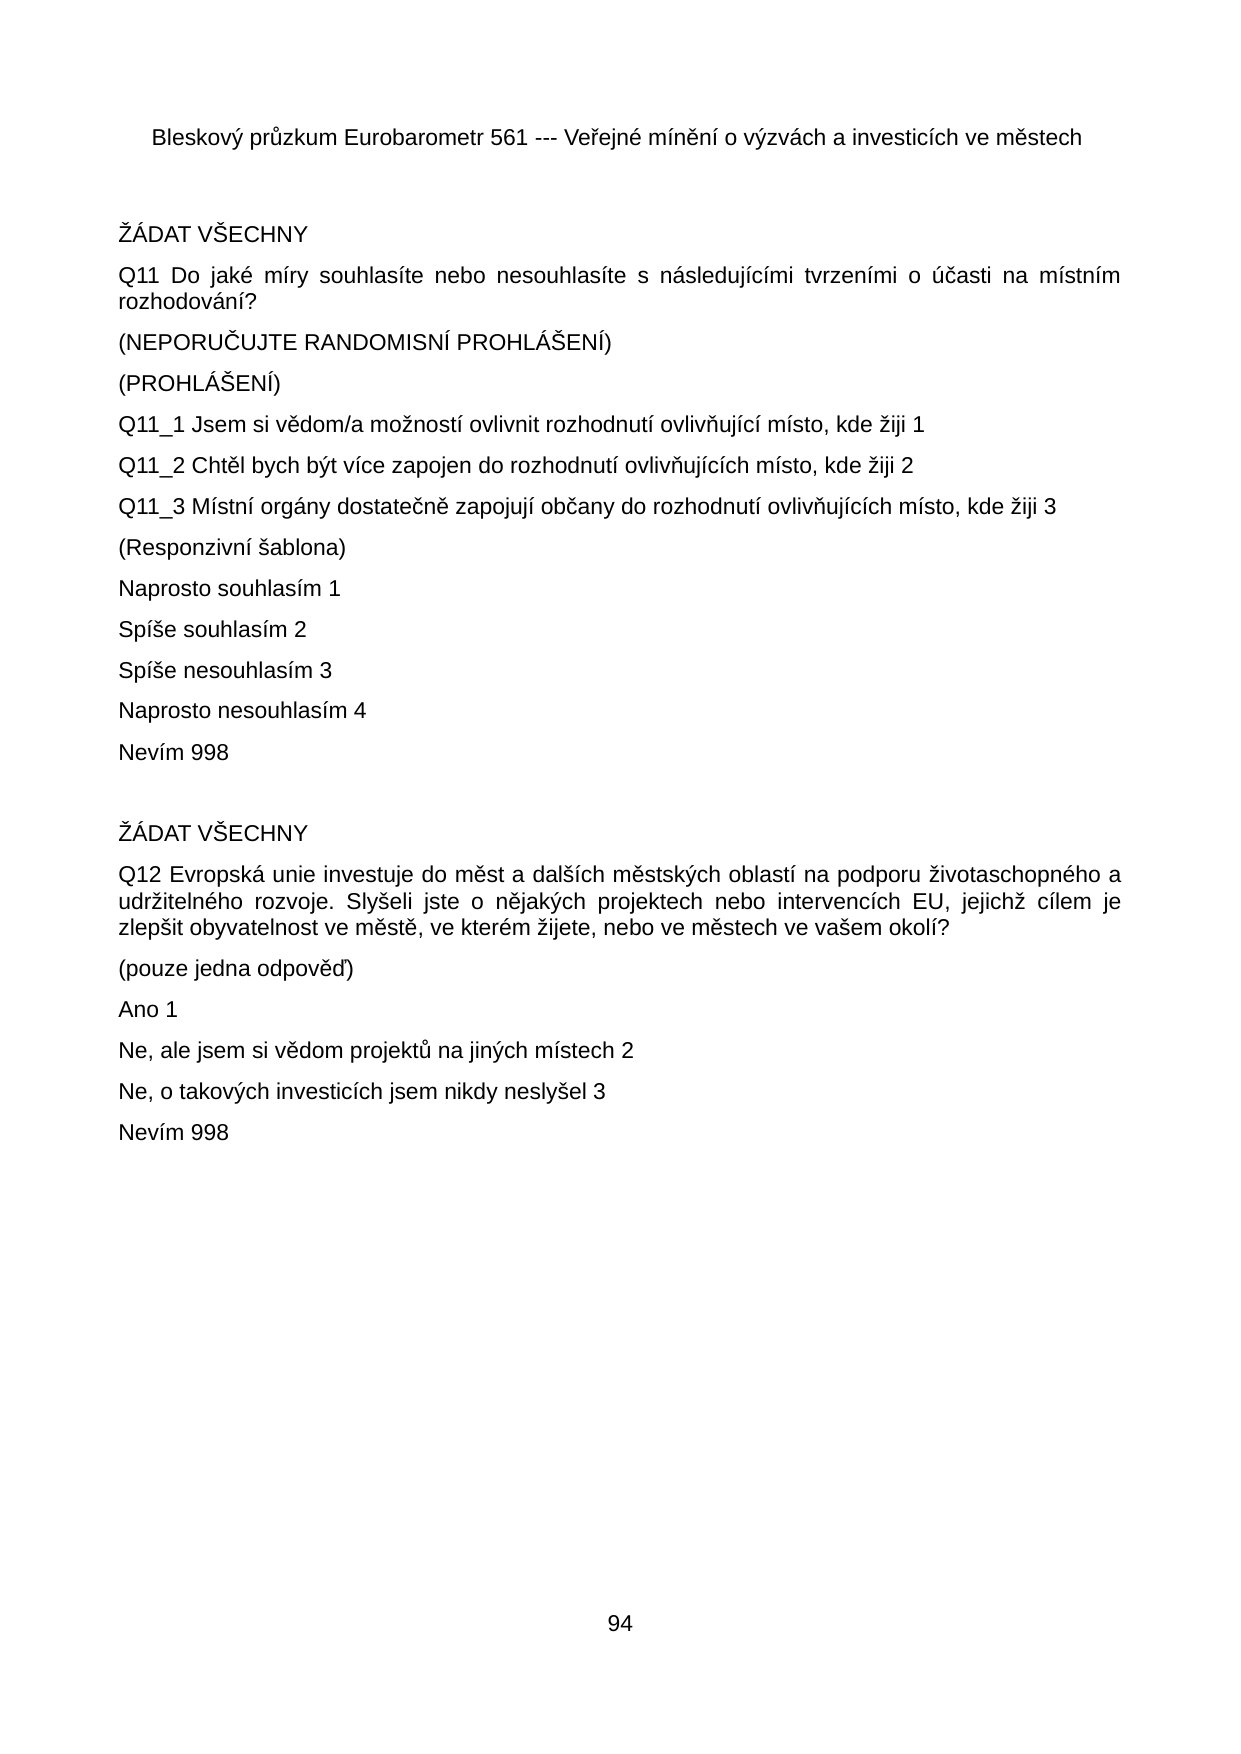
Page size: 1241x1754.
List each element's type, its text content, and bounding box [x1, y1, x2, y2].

text (PROHLÁŠENÍ) [118, 370, 1122, 396]
text Ne, o takových investicích jsem nikdy neslyšel 3 [118, 1078, 1122, 1104]
text Q11_1 Jsem si vědom/a možností ovlivnit rozhodnutí ovlivňující místo, kde žiji 1 [118, 411, 1122, 437]
text Q11 Do jaké míry souhlasíte nebo nesouhlasíte s následujícími tvrzeními o účasti na místním rozhodování? [118, 262, 1122, 314]
text Ne, ale jsem si vědom projektů na jiných místech 2 [118, 1037, 1122, 1063]
text Nevím 998 [118, 1119, 1122, 1145]
text ŽÁDAT VŠECHNY [118, 820, 1122, 847]
text Q12 Evropská unie investuje do měst a dalších městských oblastí na podporu životaschopného a udržitelného rozvoje. Slyšeli jste o nějakých projektech nebo intervencích EU, jejichž cílem je zlepšit obyvatelnost ve městě, ve kterém žijete, nebo ve městech ve vašem okolí? [118, 861, 1122, 940]
text Ano 1 [118, 996, 1122, 1022]
text ŽÁDAT VŠECHNY [118, 221, 1122, 247]
text Naprosto nesouhlasím 4 [118, 697, 1122, 724]
text Naprosto souhlasím 1 [118, 575, 1122, 601]
text (pouze jedna odpověď) [118, 955, 1122, 981]
text (Responzivní šablona) [118, 534, 1122, 560]
text Q11_3 Místní orgány dostatečně zapojují občany do rozhodnutí ovlivňujících místo, kde žiji 3 [118, 493, 1122, 519]
text (NEPORUČUJTE RANDOMISNÍ PROHLÁŠENÍ) [118, 329, 1122, 355]
text Q11_2 Chtěl bych být více zapojen do rozhodnutí ovlivňujících místo, kde žiji 2 [118, 452, 1122, 478]
text Spíše souhlasím 2 [118, 616, 1122, 642]
text Spíše nesouhlasím 3 [118, 657, 1122, 683]
text Nevím 998 [118, 738, 1122, 765]
